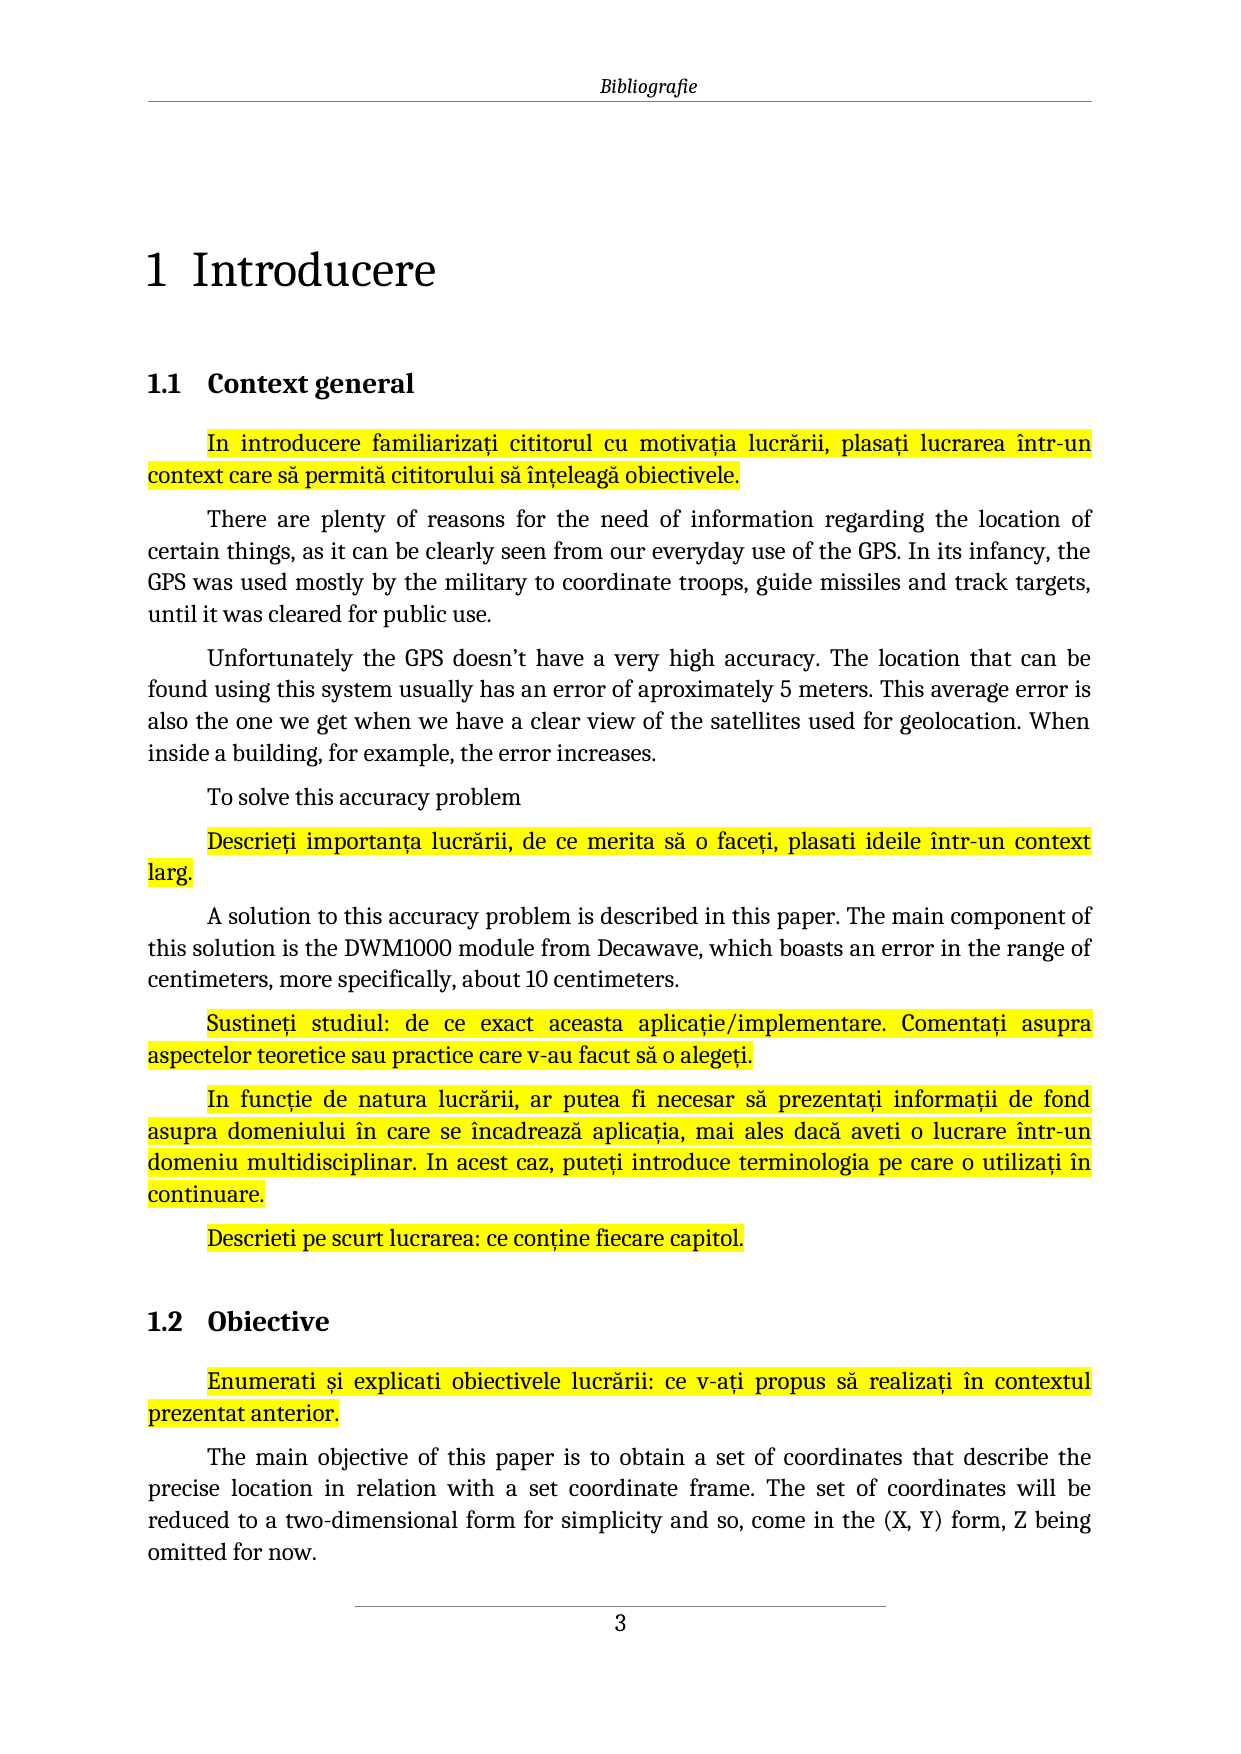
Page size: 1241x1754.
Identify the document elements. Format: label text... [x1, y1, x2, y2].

text Unfortunately the GPS doesn’t have a very high accuracy. The location that can be found using this system usually has an error of aproximately 5 meters. This average error is also the one we get when we have a clear view of the satellites used for geolocation. When inside a building, for example, the error increases. [148, 644, 1092, 767]
text There are plenty of reasons for the need of information regarding the location of certain things, as it can be clearly seen from our everyday use of the GPS. In its infancy, the GPS was used mostly by the military to coordinate troops, guide missiles and track targets, until it was cleared for public use. [148, 505, 1092, 628]
text Descrieti pe scurt lucrarea: ce conține fiecare capitol. [148, 1224, 1092, 1252]
text Enumerati și explicati obiectivele lucrării: ce v-ați propus să realizați în contextul prezentat anterior. [148, 1367, 1092, 1427]
text The main objective of this paper is to obtain a set of coordinates that describe the precise location in relation with a set coordinate frame. The set of coordinates will be reduced to a two-dimensional form for simplicity and so, come in the (X, Y) form, Z being omitted for now. [148, 1443, 1092, 1566]
text In introducere familiarizați cititorul cu motivația lucrării, plasați lucrarea într-un context care să permită cititorului să înțeleagă obiectivele. [148, 429, 1092, 490]
text In funcție de natura lucrării, ar putea fi necesar să prezentați informații de fond asupra domeniului în care se încadrează aplicația, mai ales dacă aveti o lucrare într-un domeniu multidisciplinar. In acest caz, puteți introduce terminologia pe care o utilizați în continuare. [148, 1085, 1092, 1208]
subtitle Context general [148, 367, 1092, 401]
subtitle Introducere [148, 242, 1092, 299]
subtitle Obiective [148, 1305, 1092, 1339]
text Descrieți importanța lucrării, de ce merita să o faceți, plasati ideile într-un context larg. [148, 827, 1092, 887]
text A solution to this accuracy problem is described in this paper. The main component of this solution is the DWM1000 module from Decawave, which boasts an error in the range of centimeters, more specifically, about 10 centimeters. [148, 902, 1092, 994]
text To solve this accuracy problem [148, 782, 1092, 811]
text Sustineți studiul: de ce exact aceasta aplicație/implementare. Comentați asupra aspectelor teoretice sau practice care v-au facut să o alegeți. [148, 1009, 1092, 1070]
